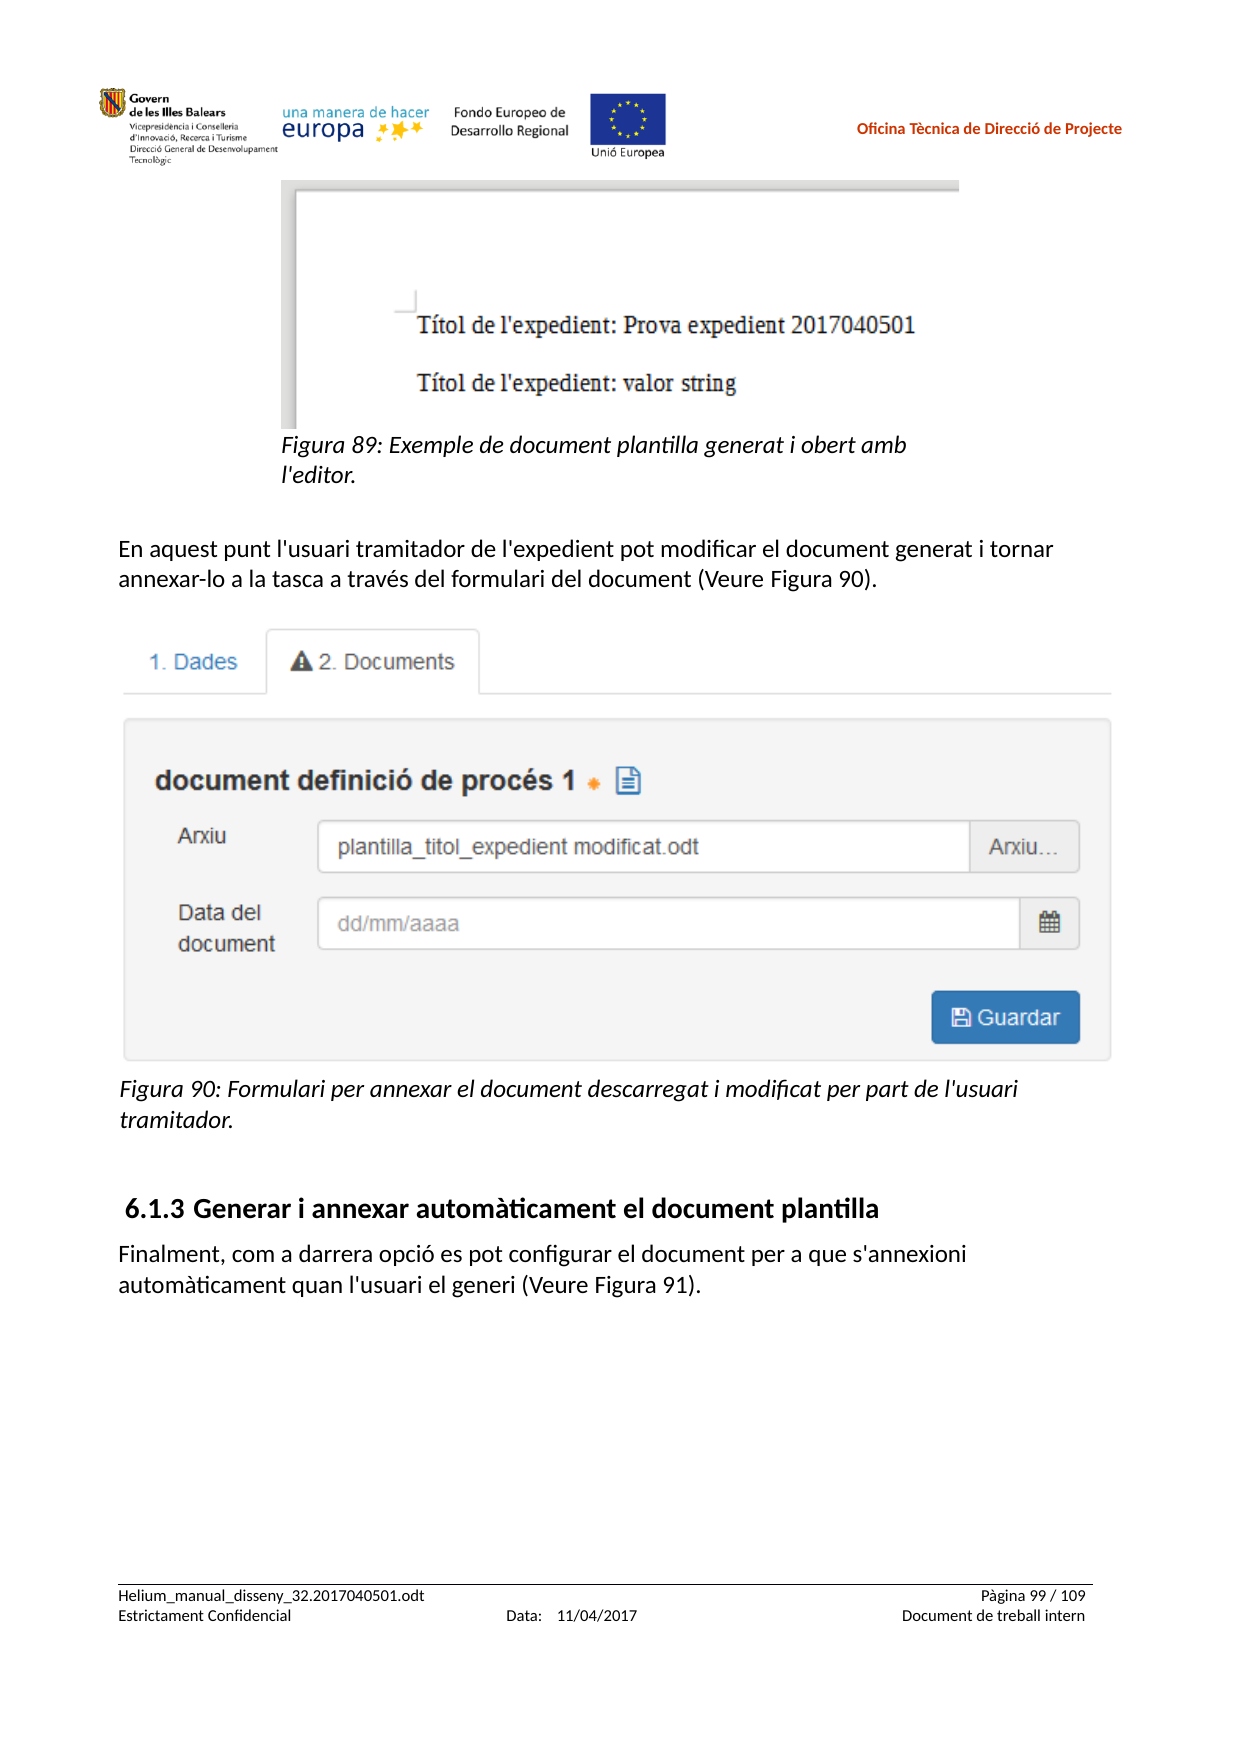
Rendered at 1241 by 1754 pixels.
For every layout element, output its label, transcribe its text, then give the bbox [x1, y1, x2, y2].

text En aquest punt l'usuari tramitador de l'expedient pot modificar el document generat i tornar annexar-lo a la tasca a través del formulari del document (Veure Figura 90). [118, 533, 1122, 594]
text Figura 89: Exemple de document plantilla generat i obert amb l'editor. [281, 429, 959, 490]
text Figura 90: Formulari per annexar el document descarregat i modificat per part de l'usuari tramitador. [119, 1074, 1121, 1135]
subtitle Generar i annexar automàticament el document plantilla [118, 1190, 1122, 1226]
text Finalment, com a darrera opció es pot configurar el document per a que s'annexioni automàticament quan l'usuari el generi (Veure Figura 91). [118, 1238, 1122, 1299]
picture [281, 180, 960, 429]
picture [119, 618, 1121, 1074]
picture [99, 87, 668, 166]
